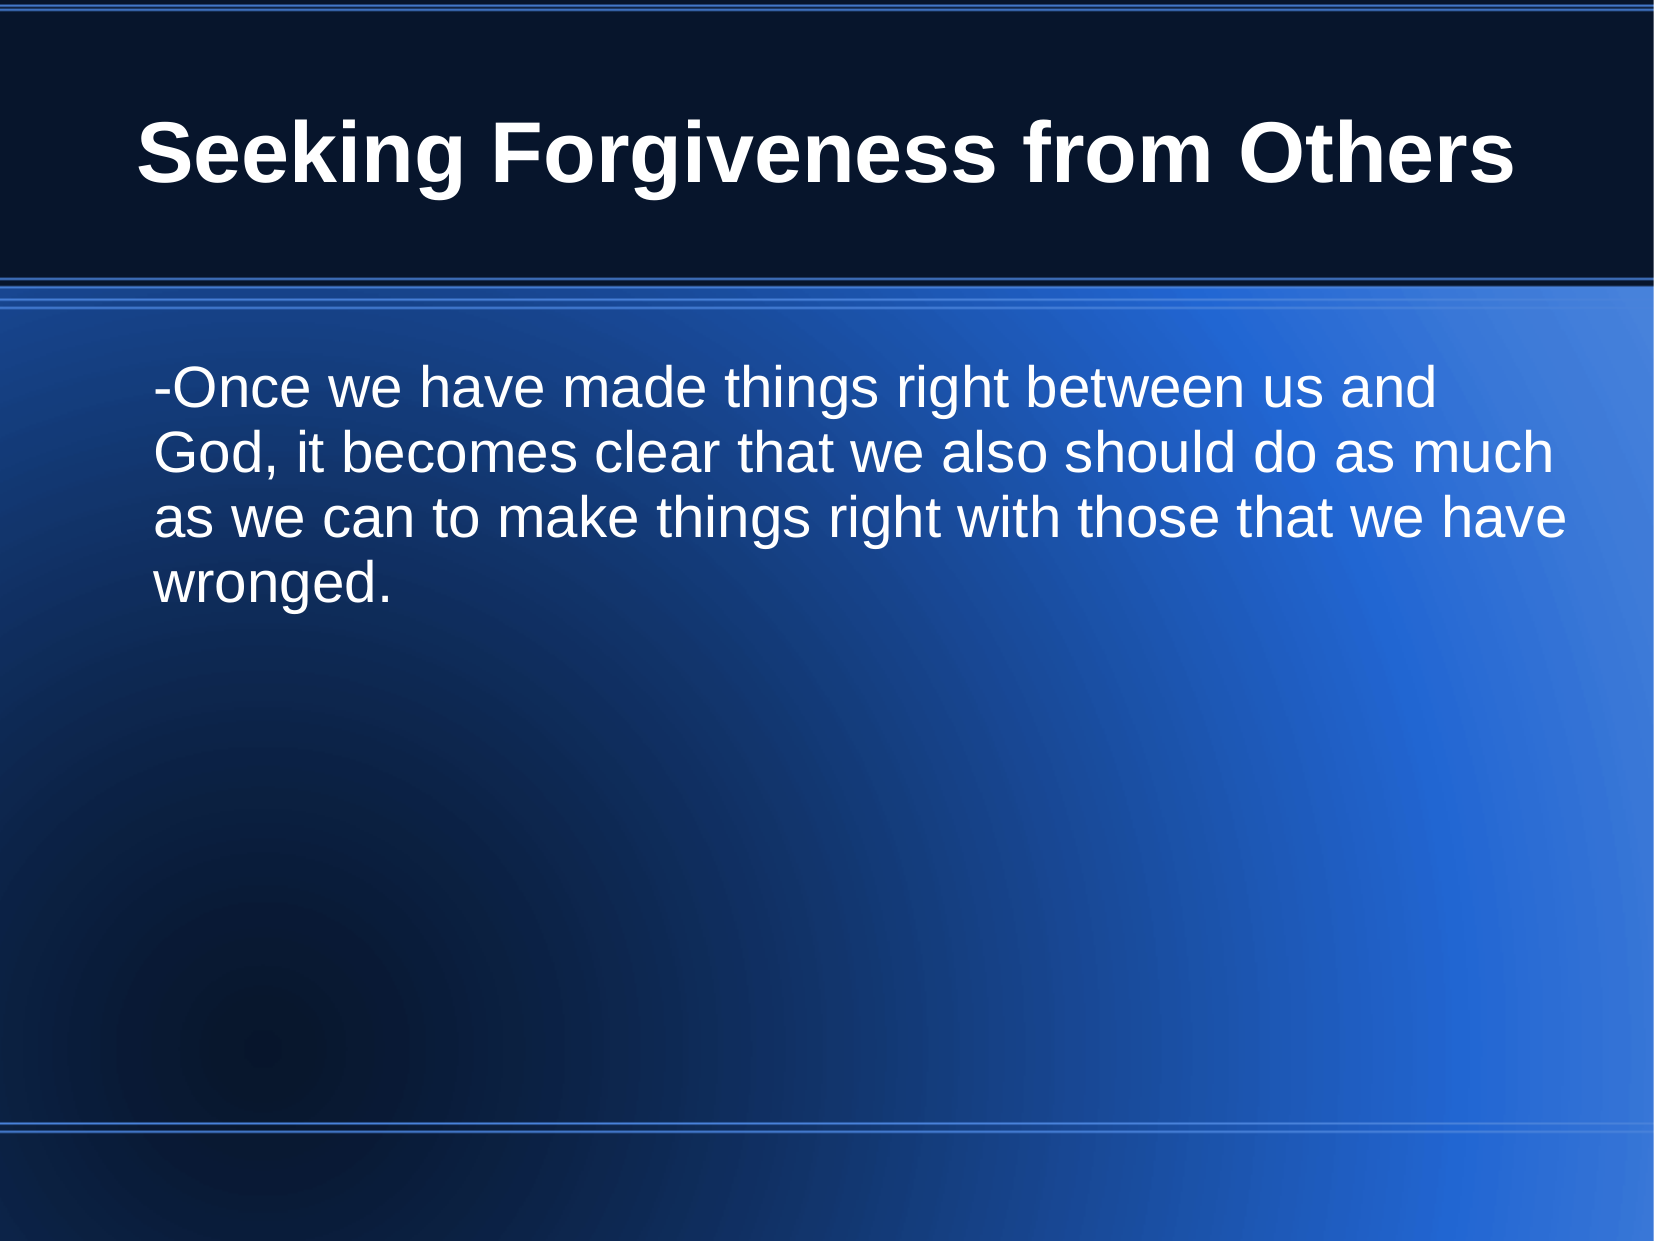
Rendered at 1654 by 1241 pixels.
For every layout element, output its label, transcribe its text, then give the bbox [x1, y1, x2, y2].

title Seeking Forgiveness from Others [82, 49, 1571, 257]
list -Once we have made things right between us and God, it becomes clear that we also should do as much as we can to make things right with those that we have wronged. [82, 355, 1571, 1058]
picture [0, 0, 1654, 1241]
